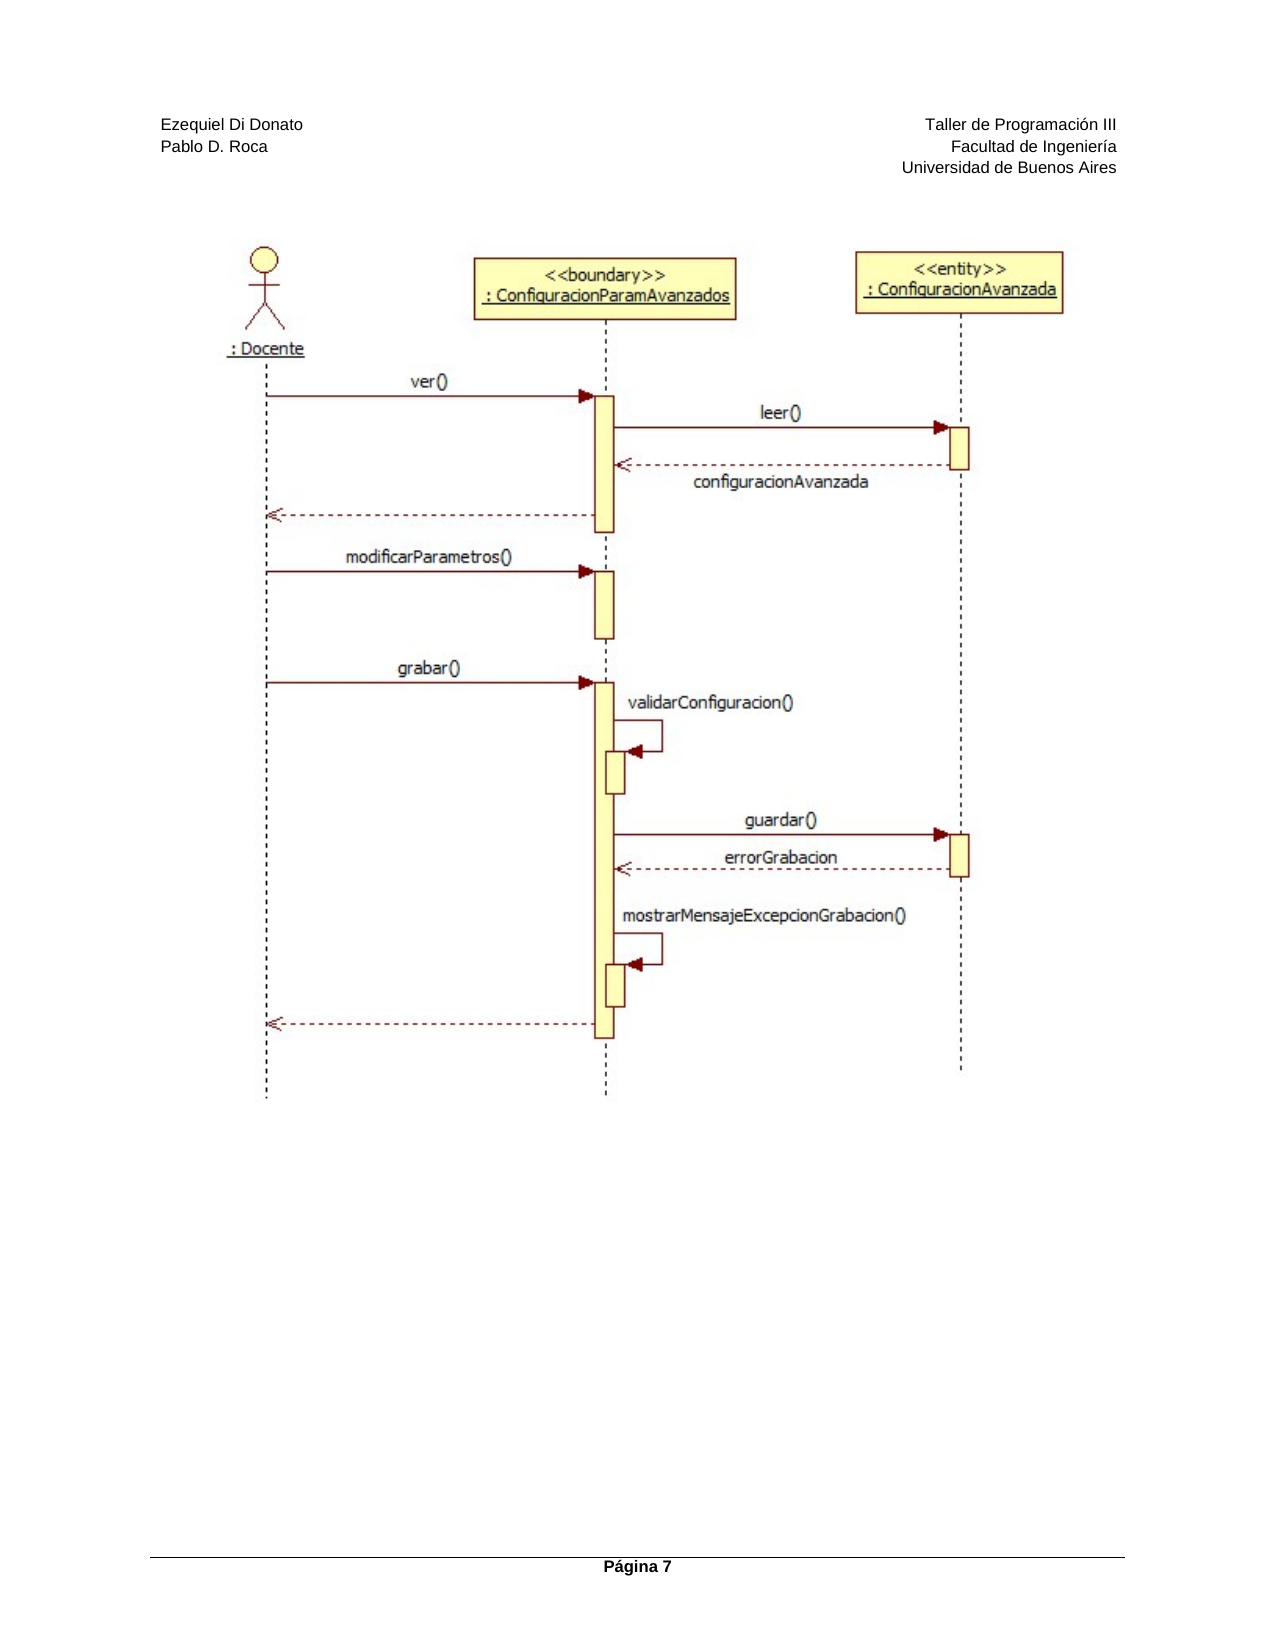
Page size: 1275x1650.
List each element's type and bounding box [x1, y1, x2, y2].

picture [180, 215, 1095, 1130]
